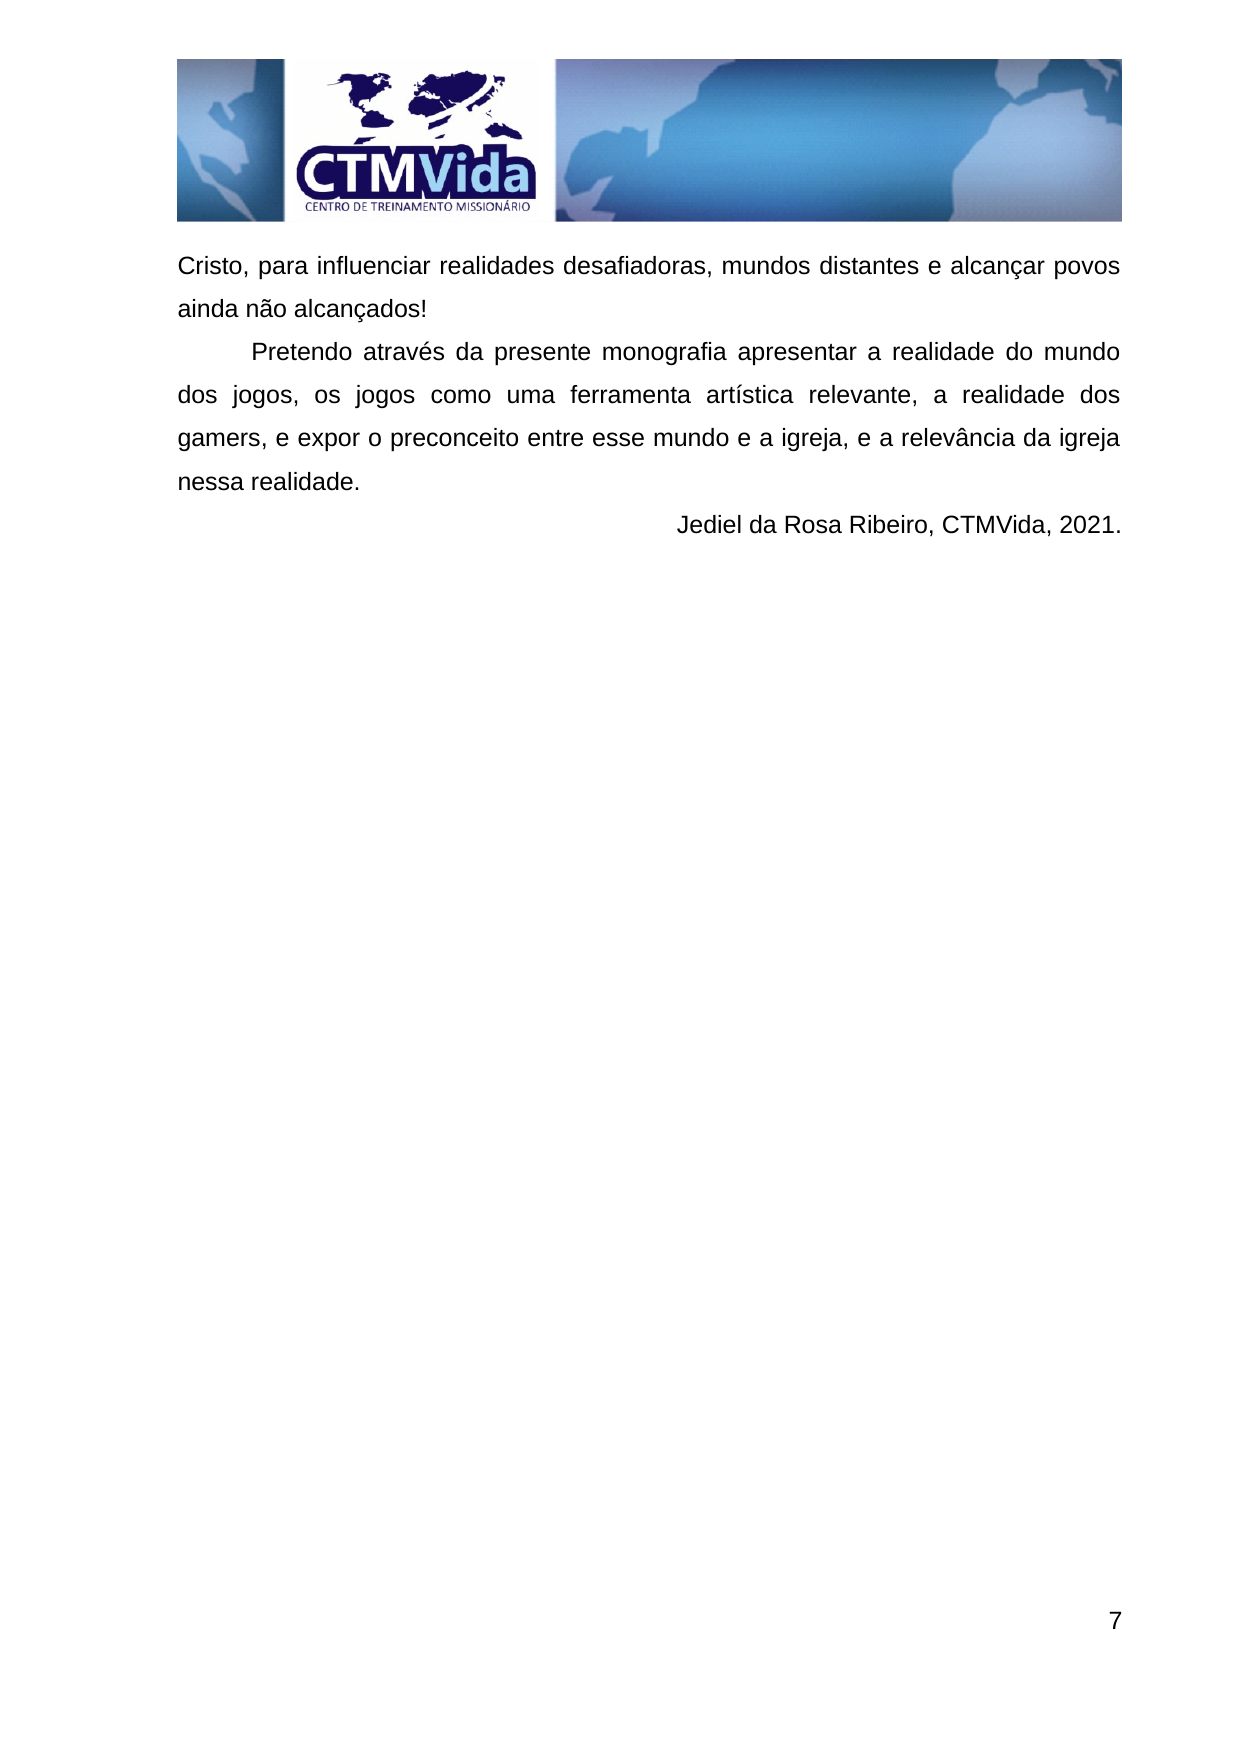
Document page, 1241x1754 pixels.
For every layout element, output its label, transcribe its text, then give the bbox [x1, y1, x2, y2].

text Pretendo através da presente monografia apresentar a realidade do mundo dos jogos, os jogos como uma ferramenta artística relevante, a realidade dos gamers, e expor o preconceito entre esse mundo e a igreja, e a relevância da igreja nessa realidade. [177, 337, 1122, 495]
picture [177, 59, 1122, 222]
text Jediel da Rosa Ribeiro, CTMVida, 2021. [177, 510, 1122, 538]
text Cristo, para influenciar realidades desafiadoras, mundos distantes e alcançar povos ainda não alcançados! [177, 251, 1122, 323]
